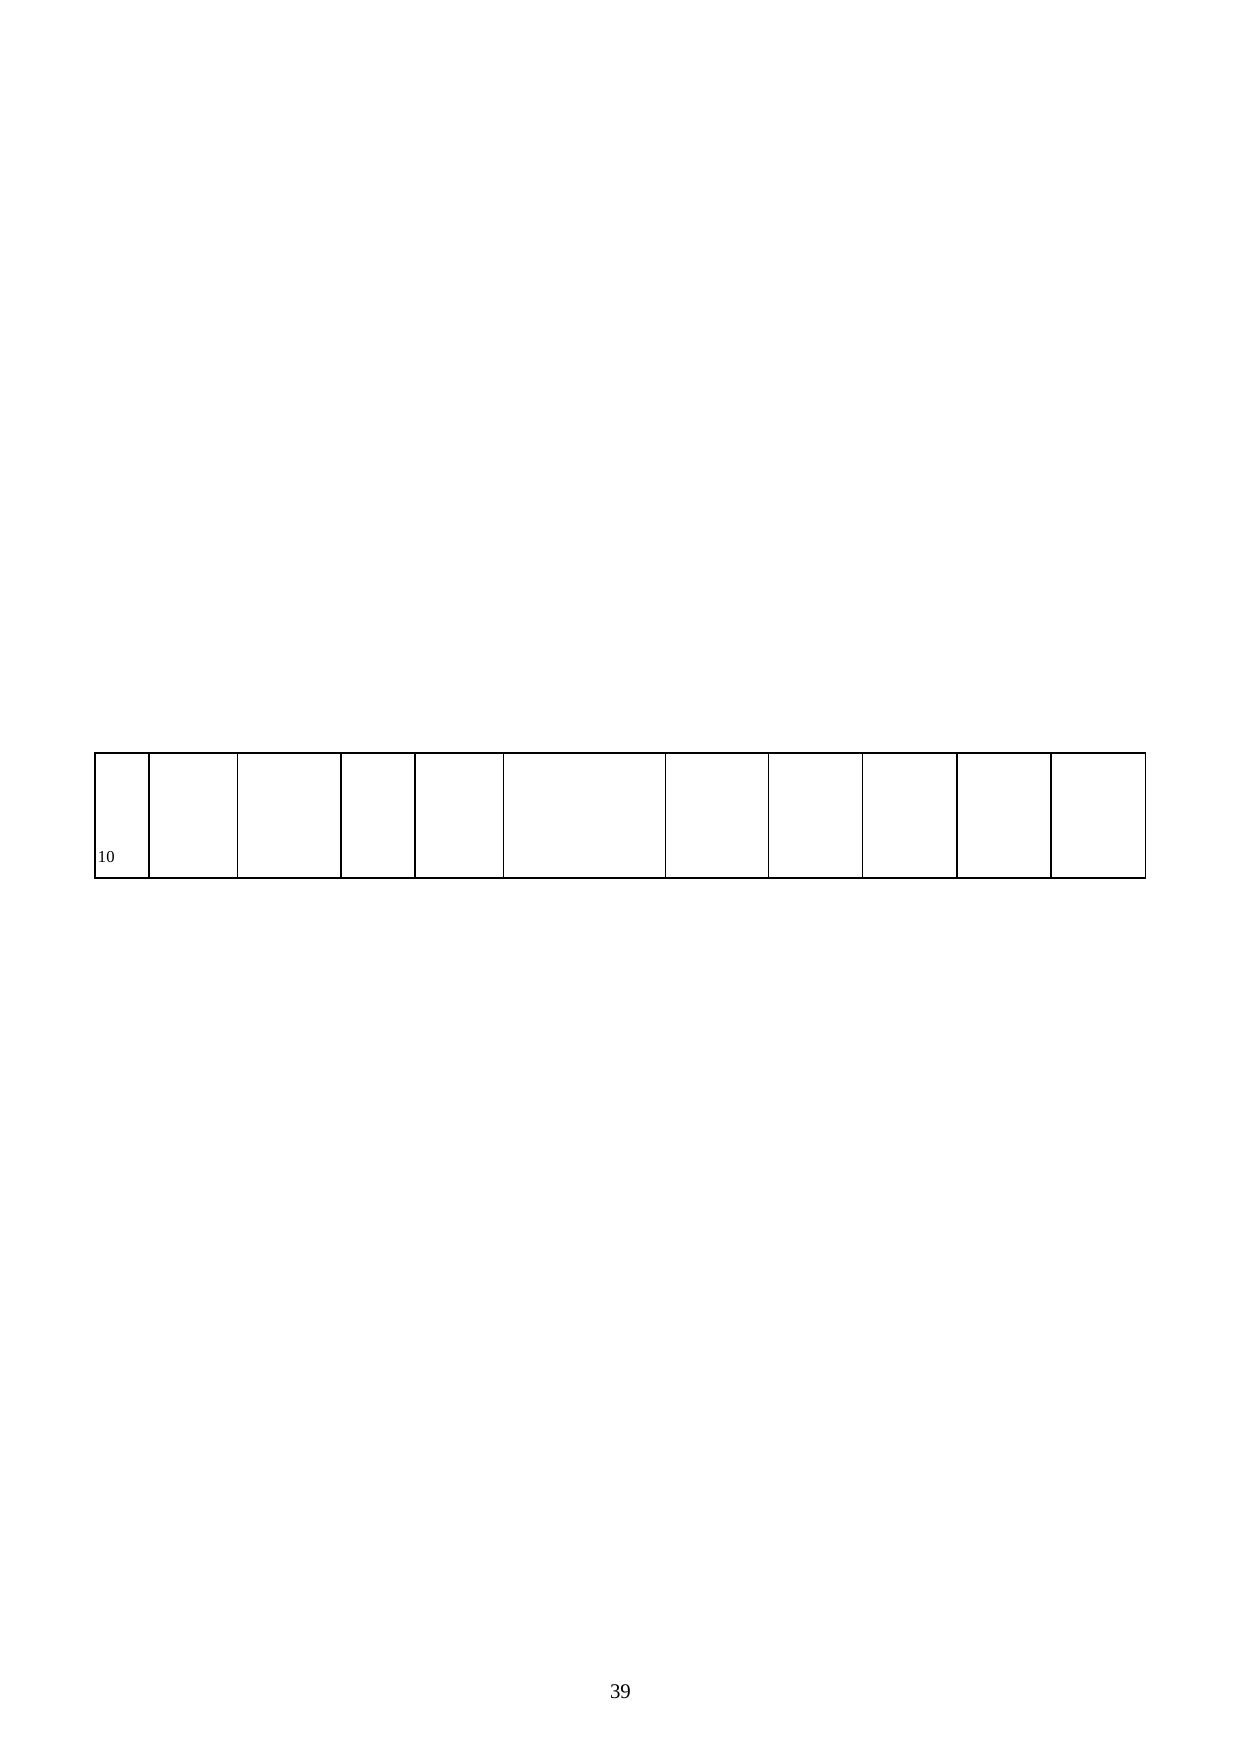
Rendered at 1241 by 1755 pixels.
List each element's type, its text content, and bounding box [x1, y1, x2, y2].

table_cell [666, 754, 768, 877]
table_cell [504, 754, 665, 877]
table_cell [238, 754, 340, 877]
table_cell [958, 754, 1050, 877]
table_cell 10 [96, 754, 148, 877]
table_cell [342, 754, 414, 877]
table_cell [150, 754, 237, 877]
table_cell [416, 754, 503, 877]
table_cell [769, 754, 862, 877]
table_cell [1052, 754, 1145, 877]
table_cell [863, 754, 956, 877]
